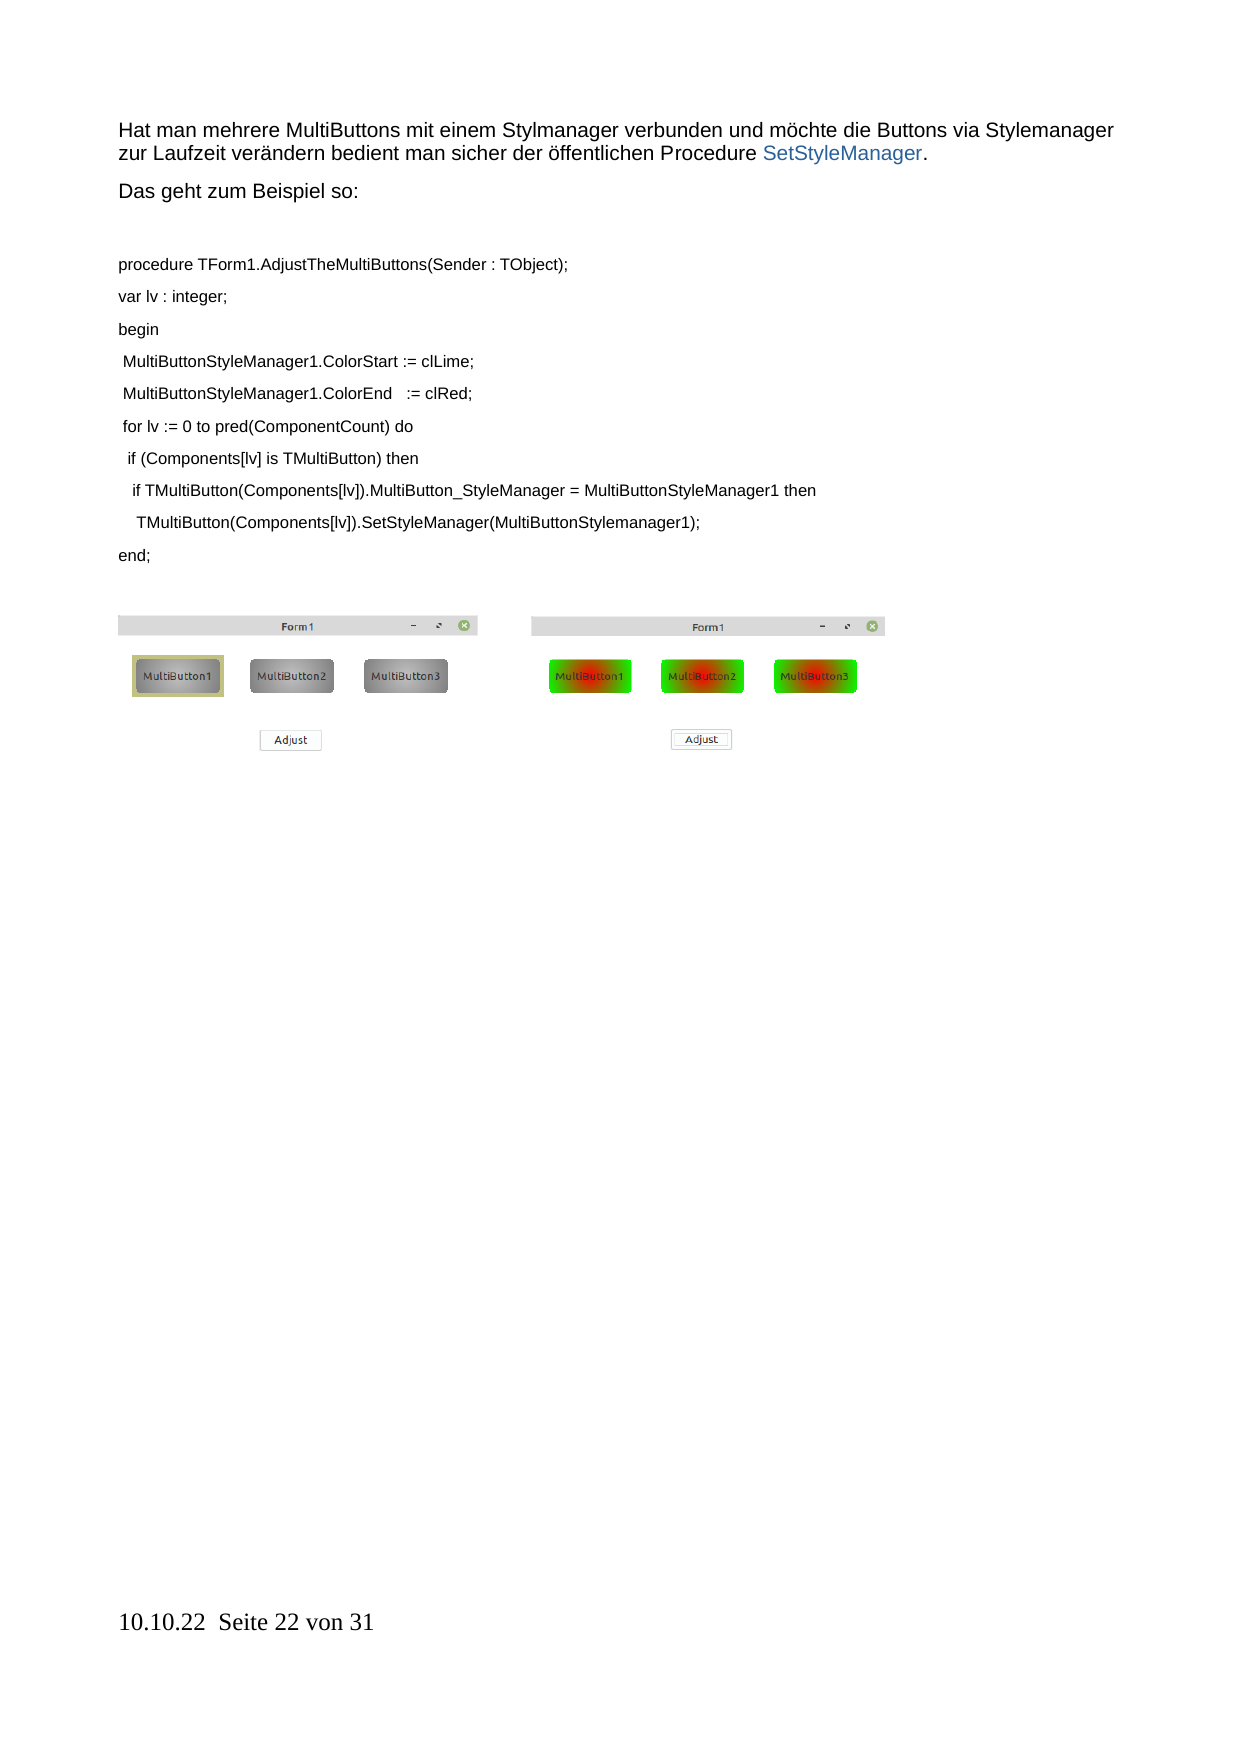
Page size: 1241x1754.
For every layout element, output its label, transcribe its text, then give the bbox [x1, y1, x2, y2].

picture [531, 616, 885, 771]
text if TMultiButton(Components[lv]).MultiButton_StyleManager = MultiButtonStyleManager1 then [118, 482, 1122, 500]
text Das geht zum Beispiel so: [118, 180, 1122, 204]
text for lv := 0 to pred(ComponentCount) do [118, 418, 1122, 436]
text procedure TForm1.AdjustTheMultiButtons(Sender : TObject); [118, 256, 1122, 274]
text MultiButtonStyleManager1.ColorStart := clLime; [118, 353, 1122, 371]
text Hat man mehrere MultiButtons mit einem Stylmanager verbunden und möchte die Buttons via Stylemanager zur Laufzeit verändern bedient man sicher der öffentlichen Procedure SetStyleManager. [118, 118, 1122, 165]
text TMultiButton(Components[lv]).SetStyleManager(MultiButtonStylemanager1); [118, 515, 1122, 532]
text var lv : integer; [118, 289, 1122, 306]
text MultiButtonStyleManager1.ColorEnd := clRed; [118, 386, 1122, 403]
text begin [118, 321, 1122, 339]
text if (Components[lv] is TMultiButton) then [118, 450, 1122, 468]
picture [118, 615, 478, 772]
text end; [118, 547, 1122, 565]
